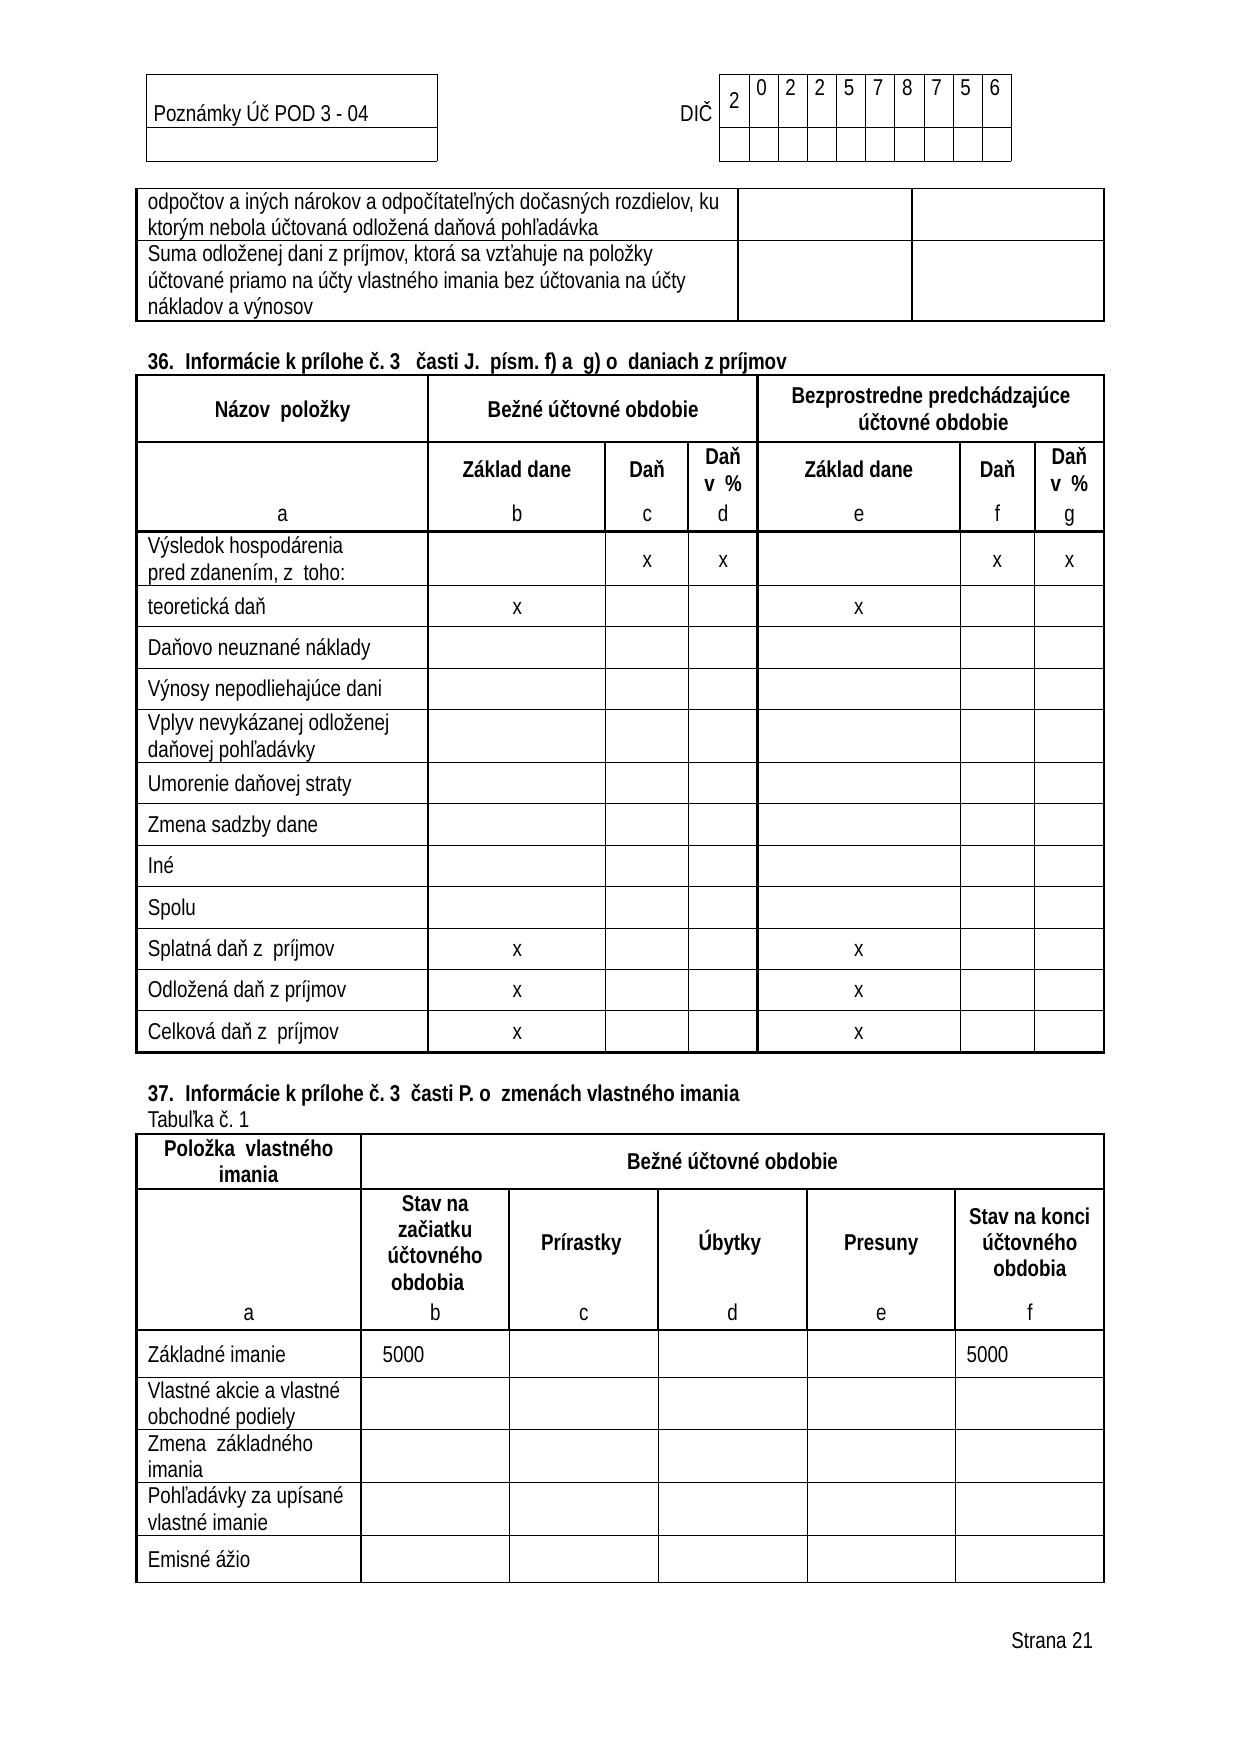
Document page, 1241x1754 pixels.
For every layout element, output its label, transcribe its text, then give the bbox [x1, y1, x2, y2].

table_cell [1035, 710, 1103, 762]
table_cell [429, 533, 605, 585]
table_cell e [759, 496, 959, 530]
table_cell [759, 763, 960, 803]
table_cell [1035, 887, 1103, 927]
table_cell [759, 887, 960, 927]
table_header Bežné účtovné obdobie [429, 376, 756, 441]
subtitle Informácie k prílohe č. 3 časti P. o zmenách vlastného imania [148, 1080, 1093, 1106]
table_cell [808, 1331, 955, 1377]
table_cell Emisné ážio [138, 1536, 360, 1582]
table_cell [689, 586, 756, 626]
table_cell [689, 710, 756, 762]
table_cell [689, 804, 756, 845]
table_cell [606, 763, 688, 803]
table_cell [429, 846, 605, 886]
table_cell x [429, 1011, 605, 1051]
table_cell e [808, 1295, 954, 1329]
table_cell c [606, 496, 687, 530]
table_cell Základ dane [429, 443, 604, 496]
table_cell [689, 929, 756, 969]
table_cell [659, 1483, 807, 1535]
table_cell [739, 241, 911, 319]
table_cell Daň [961, 443, 1034, 496]
table_cell [961, 887, 1034, 927]
table_cell f [956, 1295, 1103, 1329]
table_cell [1035, 970, 1103, 1010]
table_cell [606, 970, 688, 1010]
table_header Bezprostredne predchádzajúce účtovné obdobie [759, 376, 1103, 441]
table_cell [1035, 669, 1103, 709]
table_cell [659, 1378, 807, 1429]
table_cell [808, 1483, 955, 1535]
table_cell odpočtov a iných nárokov a odpočítateľných dočasných rozdielov, ku ktorým nebola účtovaná odložená daňová pohľadávka [138, 189, 737, 240]
table_cell g [1036, 496, 1103, 530]
table_cell b [362, 1295, 508, 1329]
table_cell [1035, 804, 1103, 845]
table_cell x [689, 533, 756, 585]
text Tabuľka č. 1 [148, 1106, 1093, 1133]
table_cell [659, 1430, 807, 1482]
table_cell [138, 1190, 360, 1295]
table_cell [689, 1011, 756, 1051]
table_cell x [759, 970, 960, 1010]
table_cell [510, 1430, 658, 1482]
table_cell Umorenie daňovej straty [138, 763, 427, 803]
table_cell [510, 1483, 658, 1535]
table_cell [606, 669, 688, 709]
table_cell 5000 [362, 1331, 509, 1377]
table_cell [808, 1378, 955, 1429]
table_cell [362, 1483, 509, 1535]
table_cell [429, 887, 605, 927]
table_cell [808, 1430, 955, 1482]
table_cell Suma odloženej dani z príjmov, ktorá sa vzťahuje na položky účtované priamo na účty vlastného imania bez účtovania na účty nákladov a výnosov [138, 241, 737, 319]
table_cell Daň [606, 443, 687, 496]
table_cell x [759, 1011, 960, 1051]
table_cell [1035, 846, 1103, 886]
table_header Názov položky [138, 376, 427, 441]
table_cell [1035, 586, 1103, 626]
table_cell [961, 1011, 1034, 1051]
table_cell Stav na začiatku účtovného obdobia [362, 1190, 508, 1295]
table_cell [606, 887, 688, 927]
table_cell Presuny [808, 1190, 954, 1295]
table_cell [429, 804, 605, 845]
table_cell [606, 1011, 688, 1051]
table_cell f [961, 496, 1034, 530]
table_cell Odložená daň z príjmov [138, 970, 427, 1010]
table_cell [961, 669, 1034, 709]
table_cell [429, 627, 605, 668]
table_cell Úbytky [659, 1190, 806, 1295]
table_cell Výsledok hospodárenia pred zdanením, z toho: [138, 533, 427, 585]
table_cell Základ dane [759, 443, 959, 496]
table_cell [1035, 627, 1103, 668]
table_cell [689, 627, 756, 668]
table_cell [961, 970, 1034, 1010]
table_cell [362, 1430, 509, 1482]
table_cell Základné imanie [138, 1331, 360, 1377]
table_cell Výnosy nepodliehajúce dani [138, 669, 427, 709]
table_cell [961, 586, 1034, 626]
table_cell c [510, 1295, 657, 1329]
table_cell [759, 533, 960, 585]
table_cell [1035, 763, 1103, 803]
table_cell x [429, 970, 605, 1010]
table_cell [689, 763, 756, 803]
table_cell Vlastné akcie a vlastné obchodné podiely [138, 1378, 360, 1429]
table_cell Celková daň z príjmov [138, 1011, 427, 1051]
table_cell [961, 846, 1034, 886]
table_cell [138, 443, 427, 496]
table_cell [429, 669, 605, 709]
table_cell x [759, 929, 960, 969]
table_cell Vplyv nevykázanej odloženej daňovej pohľadávky [138, 710, 427, 762]
table_cell [759, 627, 960, 668]
table_cell [739, 189, 911, 240]
table_cell [808, 1536, 955, 1582]
table_cell Daň v % [689, 443, 756, 496]
table_cell Daň v % [1036, 443, 1103, 496]
table_cell [913, 241, 1103, 319]
table_cell Splatná daň z príjmov [138, 929, 427, 969]
table_header Bežné účtovné obdobie [362, 1135, 1103, 1187]
table_cell Pohľadávky za upísané vlastné imanie [138, 1483, 360, 1535]
table_cell [429, 763, 605, 803]
subtitle Informácie k prílohe č. 3 časti J. písm. f) a g) o daniach z príjmov [148, 348, 1093, 374]
table_cell Zmena sadzby dane [138, 804, 427, 845]
table_cell [689, 970, 756, 1010]
table_cell [961, 804, 1034, 845]
table_cell [659, 1331, 807, 1377]
table_cell x [1035, 533, 1103, 585]
table_cell [1035, 929, 1103, 969]
table_cell [956, 1536, 1103, 1582]
table_cell Zmena základného imania [138, 1430, 360, 1482]
table_cell x [606, 533, 688, 585]
table_cell b [429, 496, 604, 530]
table_cell Stav na konci účtovného obdobia [956, 1190, 1103, 1295]
table_cell d [659, 1295, 806, 1329]
table_cell [961, 763, 1034, 803]
table_cell a [138, 1295, 360, 1329]
table_cell [1035, 1011, 1103, 1051]
table_cell [956, 1483, 1103, 1535]
table_cell [956, 1430, 1103, 1482]
table_cell [510, 1378, 658, 1429]
table_header Položka vlastného imania [138, 1135, 360, 1187]
table_cell [689, 846, 756, 886]
table_cell [759, 710, 960, 762]
table_cell [913, 189, 1103, 240]
table_cell Daňovo neuznané náklady [138, 627, 427, 668]
table_cell x [429, 586, 605, 626]
table_cell [961, 627, 1034, 668]
table_cell [759, 669, 960, 709]
table_cell [961, 929, 1034, 969]
table_cell [759, 846, 960, 886]
table_cell [759, 804, 960, 845]
table_cell d [689, 496, 756, 530]
table_cell a [138, 496, 427, 530]
table_cell x [429, 929, 605, 969]
table_cell [689, 669, 756, 709]
table_cell [510, 1331, 658, 1377]
table_cell [606, 804, 688, 845]
table_cell [689, 887, 756, 927]
table_cell teoretická daň [138, 586, 427, 626]
table_cell Prírastky [510, 1190, 657, 1295]
table_cell [362, 1378, 509, 1429]
table_cell [606, 846, 688, 886]
table_cell Spolu [138, 887, 427, 927]
table_cell [961, 710, 1034, 762]
table_cell [606, 627, 688, 668]
table_cell x [759, 586, 960, 626]
table_cell [956, 1378, 1103, 1429]
table_cell [606, 929, 688, 969]
table_cell [362, 1536, 509, 1582]
table_cell [429, 710, 605, 762]
table_cell Iné [138, 846, 427, 886]
table_cell [606, 586, 688, 626]
table_cell [606, 710, 688, 762]
table_cell 5000 [956, 1331, 1103, 1377]
table_cell [510, 1536, 658, 1582]
table_cell x [961, 533, 1034, 585]
table_cell [659, 1536, 807, 1582]
